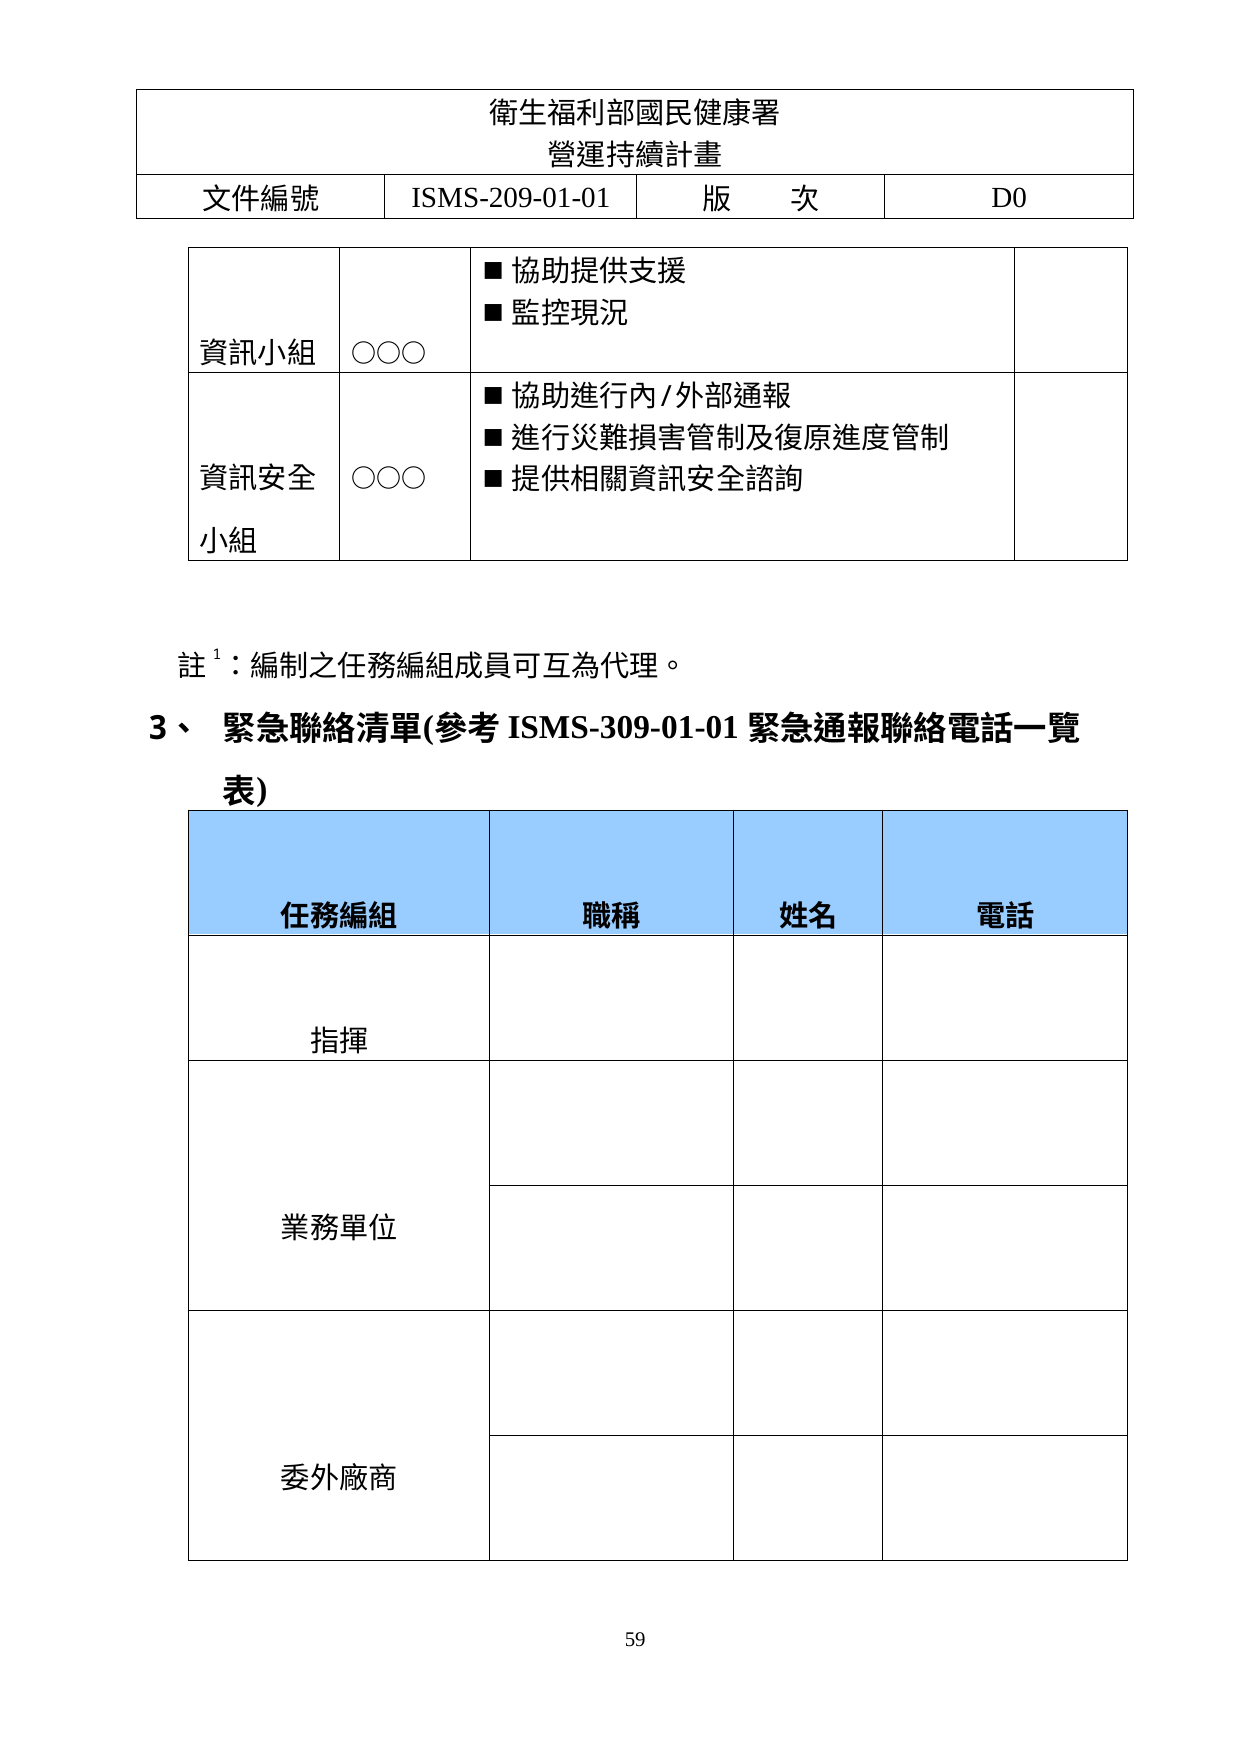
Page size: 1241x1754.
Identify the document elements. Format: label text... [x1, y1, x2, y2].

table_cell [490, 1061, 733, 1184]
table_cell 協助進行內/外部通報 進行災難損害管制及復原進度管制 提供相關資訊安全諮詢 [471, 373, 1014, 559]
table_cell 資訊安全小組 [189, 373, 339, 559]
table_cell 資訊小組 [189, 248, 339, 372]
table_header 職稱 [490, 811, 733, 934]
table_header 電話 [883, 811, 1127, 934]
table_cell 協助提供支援 監控現況 [471, 248, 1014, 372]
table_cell [883, 936, 1127, 1059]
table_cell [734, 1186, 882, 1309]
table_cell [883, 1436, 1127, 1559]
table_cell [883, 1061, 1127, 1184]
table_cell ○○○ [340, 248, 470, 372]
table_cell [490, 1311, 733, 1434]
table_cell [1015, 248, 1127, 372]
list 緊急聯絡清單(參考ISMS-309-01-01 緊急通報聯絡電話一覽表) [148, 684, 1122, 809]
table_header 任務編組 [189, 811, 489, 934]
table_cell ○○○ [340, 373, 470, 559]
text 註1：編制之任務編組成員可互為代理。 [177, 622, 1122, 684]
table_cell [1015, 373, 1127, 559]
table_header 姓名 [734, 811, 882, 934]
table_cell [490, 1186, 733, 1309]
table_cell [490, 1436, 733, 1559]
table_cell [490, 936, 733, 1059]
table_cell [734, 1061, 882, 1184]
table_cell 委外廠商 [189, 1311, 489, 1559]
table_cell 業務單位 [189, 1061, 489, 1309]
table_cell [734, 1311, 882, 1434]
table_cell [883, 1186, 1127, 1309]
table_cell 指揮 [189, 936, 489, 1059]
table_cell [734, 1436, 882, 1559]
table_cell [734, 936, 882, 1059]
table_cell [883, 1311, 1127, 1434]
